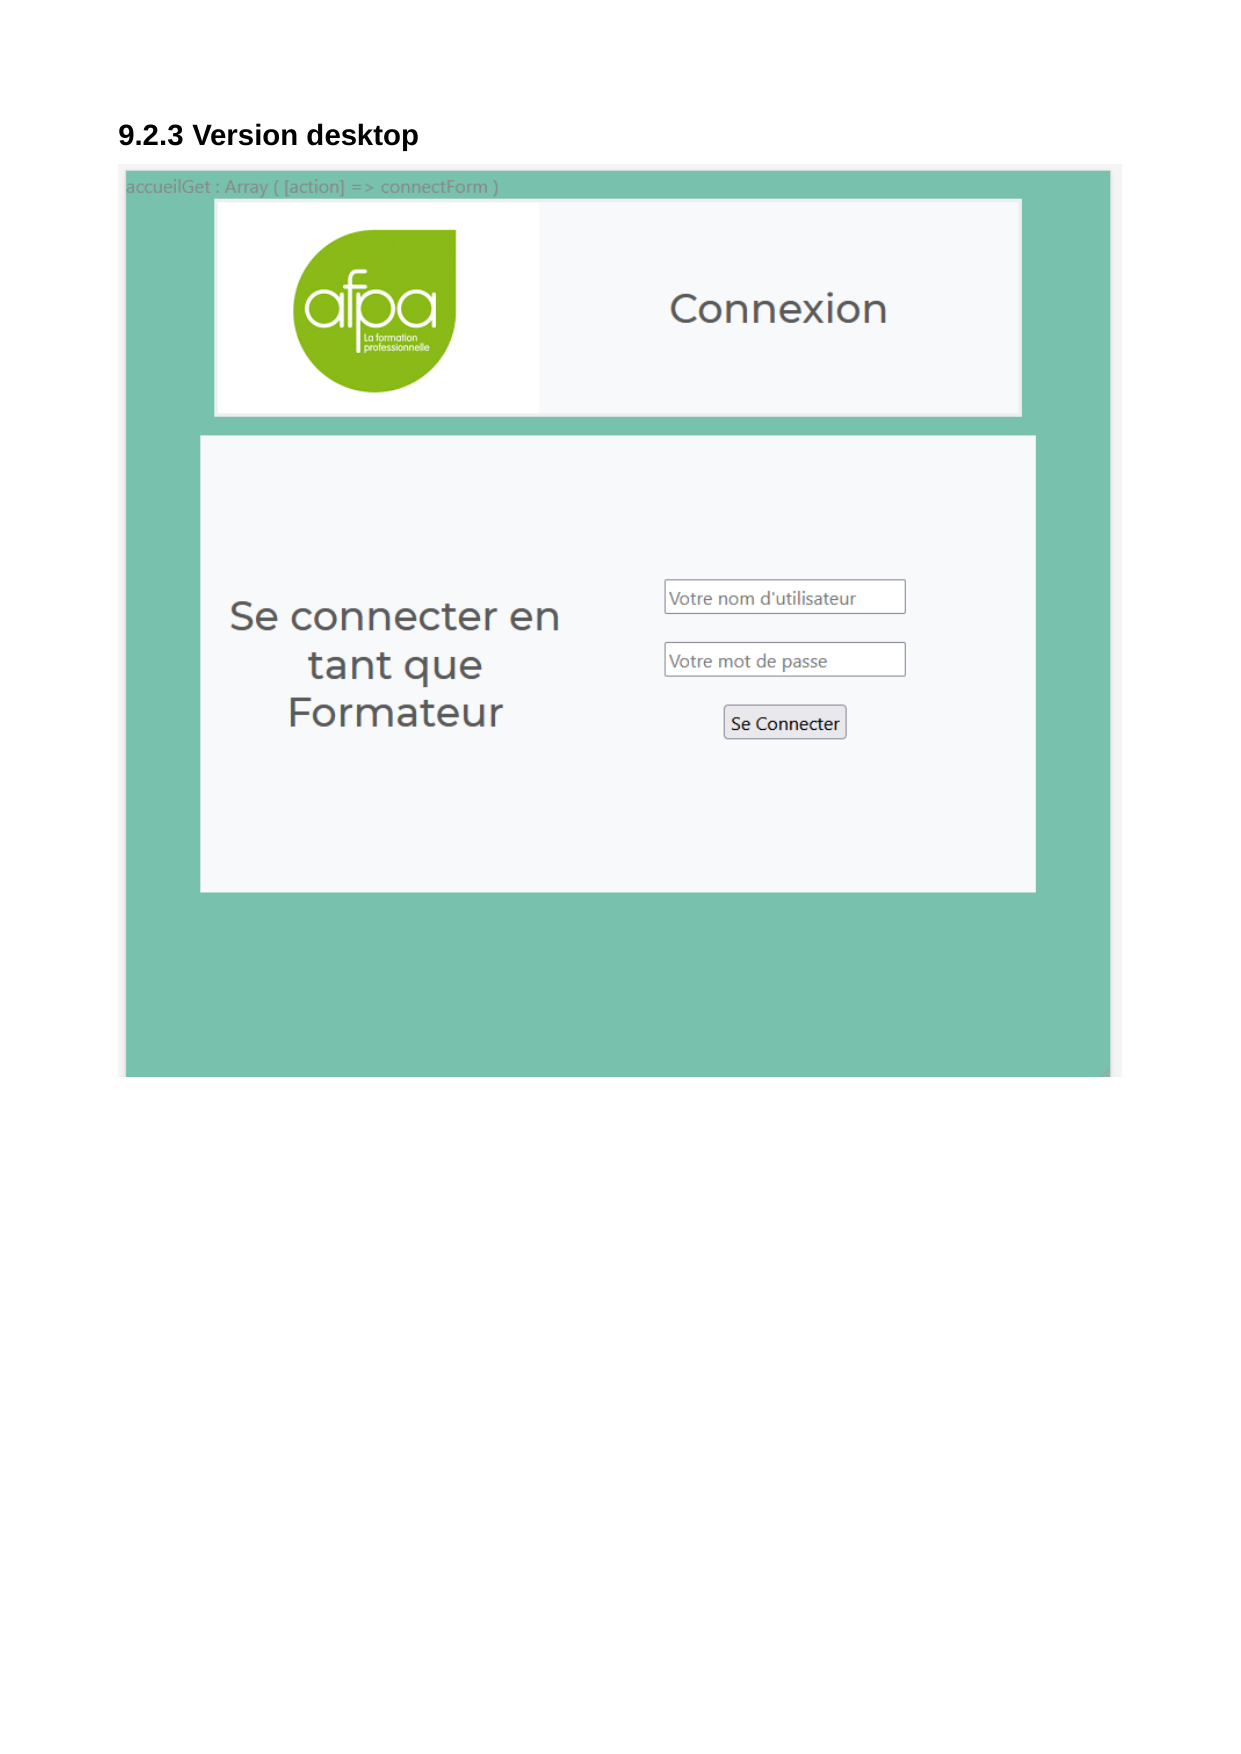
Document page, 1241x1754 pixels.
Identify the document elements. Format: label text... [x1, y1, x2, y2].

subtitle Version desktop [118, 118, 1122, 152]
picture [118, 164, 1123, 1077]
